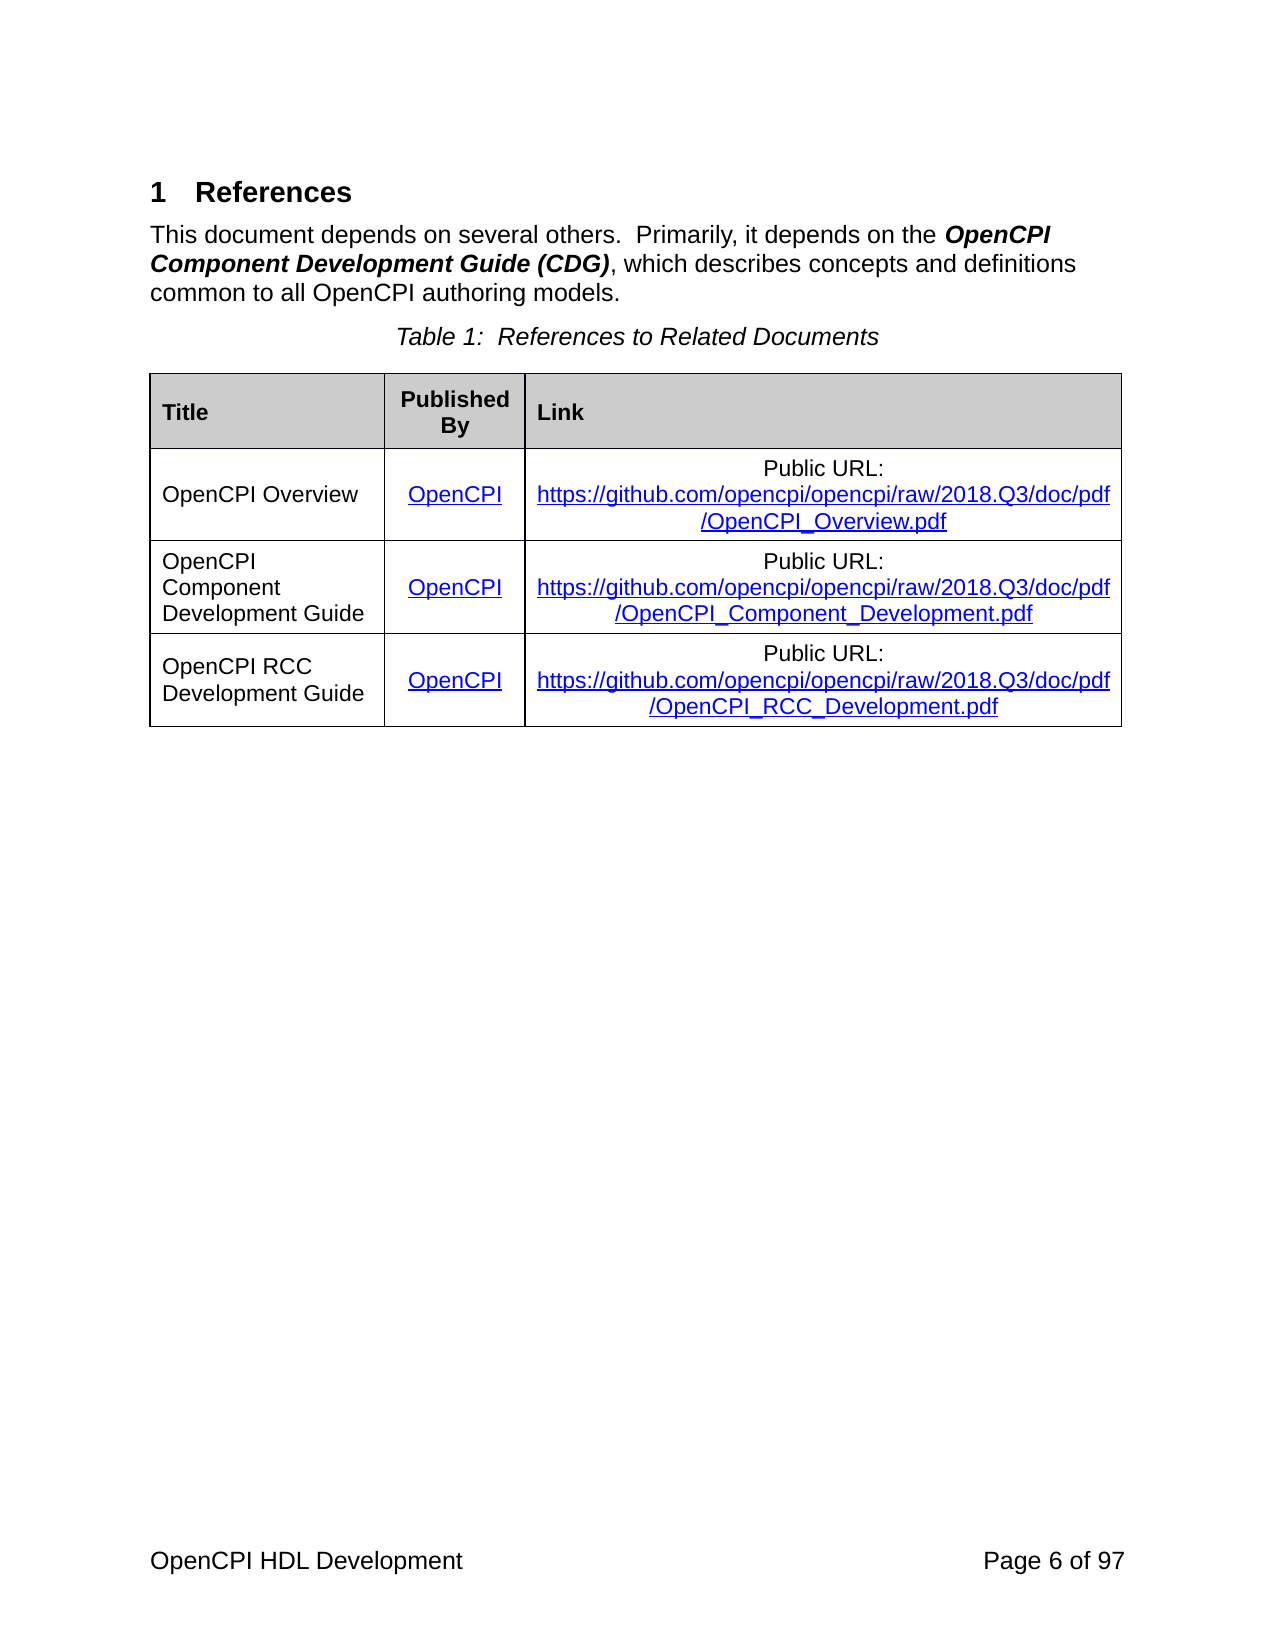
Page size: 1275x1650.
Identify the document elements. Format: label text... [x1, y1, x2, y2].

table_cell Public URL: https://github.com/opencpi/opencpi/raw/2018.Q3/doc/pdf/OpenCPI_Overview.pdf [526, 449, 1121, 540]
table_cell Public URL: https://github.com/opencpi/opencpi/raw/2018.Q3/doc/pdf/OpenCPI_RCC_Development.pdf [526, 634, 1121, 726]
table_cell OpenCPI RCC Development Guide [151, 634, 384, 726]
table_header Published By [385, 374, 524, 448]
table_cell OpenCPI Component Development Guide [151, 541, 384, 633]
table_cell Public URL: https://github.com/opencpi/opencpi/raw/2018.Q3/doc/pdf/OpenCPI_Component_Development.pdf [526, 541, 1121, 633]
table_cell OpenCPI [385, 634, 524, 726]
table_cell OpenCPI [385, 541, 524, 633]
table_header Title [151, 374, 384, 448]
text Table 1: References to Related Documents [150, 322, 1125, 351]
text This document depends on several others. Primarily, it depends on the OpenCPI Component Development Guide (CDG), which describes concepts and definitions common to all OpenCPI authoring models. [150, 221, 1125, 307]
table_cell OpenCPI [385, 449, 524, 540]
table_cell OpenCPI Overview [151, 449, 384, 540]
table_header Link [526, 374, 1121, 448]
subtitle References [150, 175, 1125, 208]
